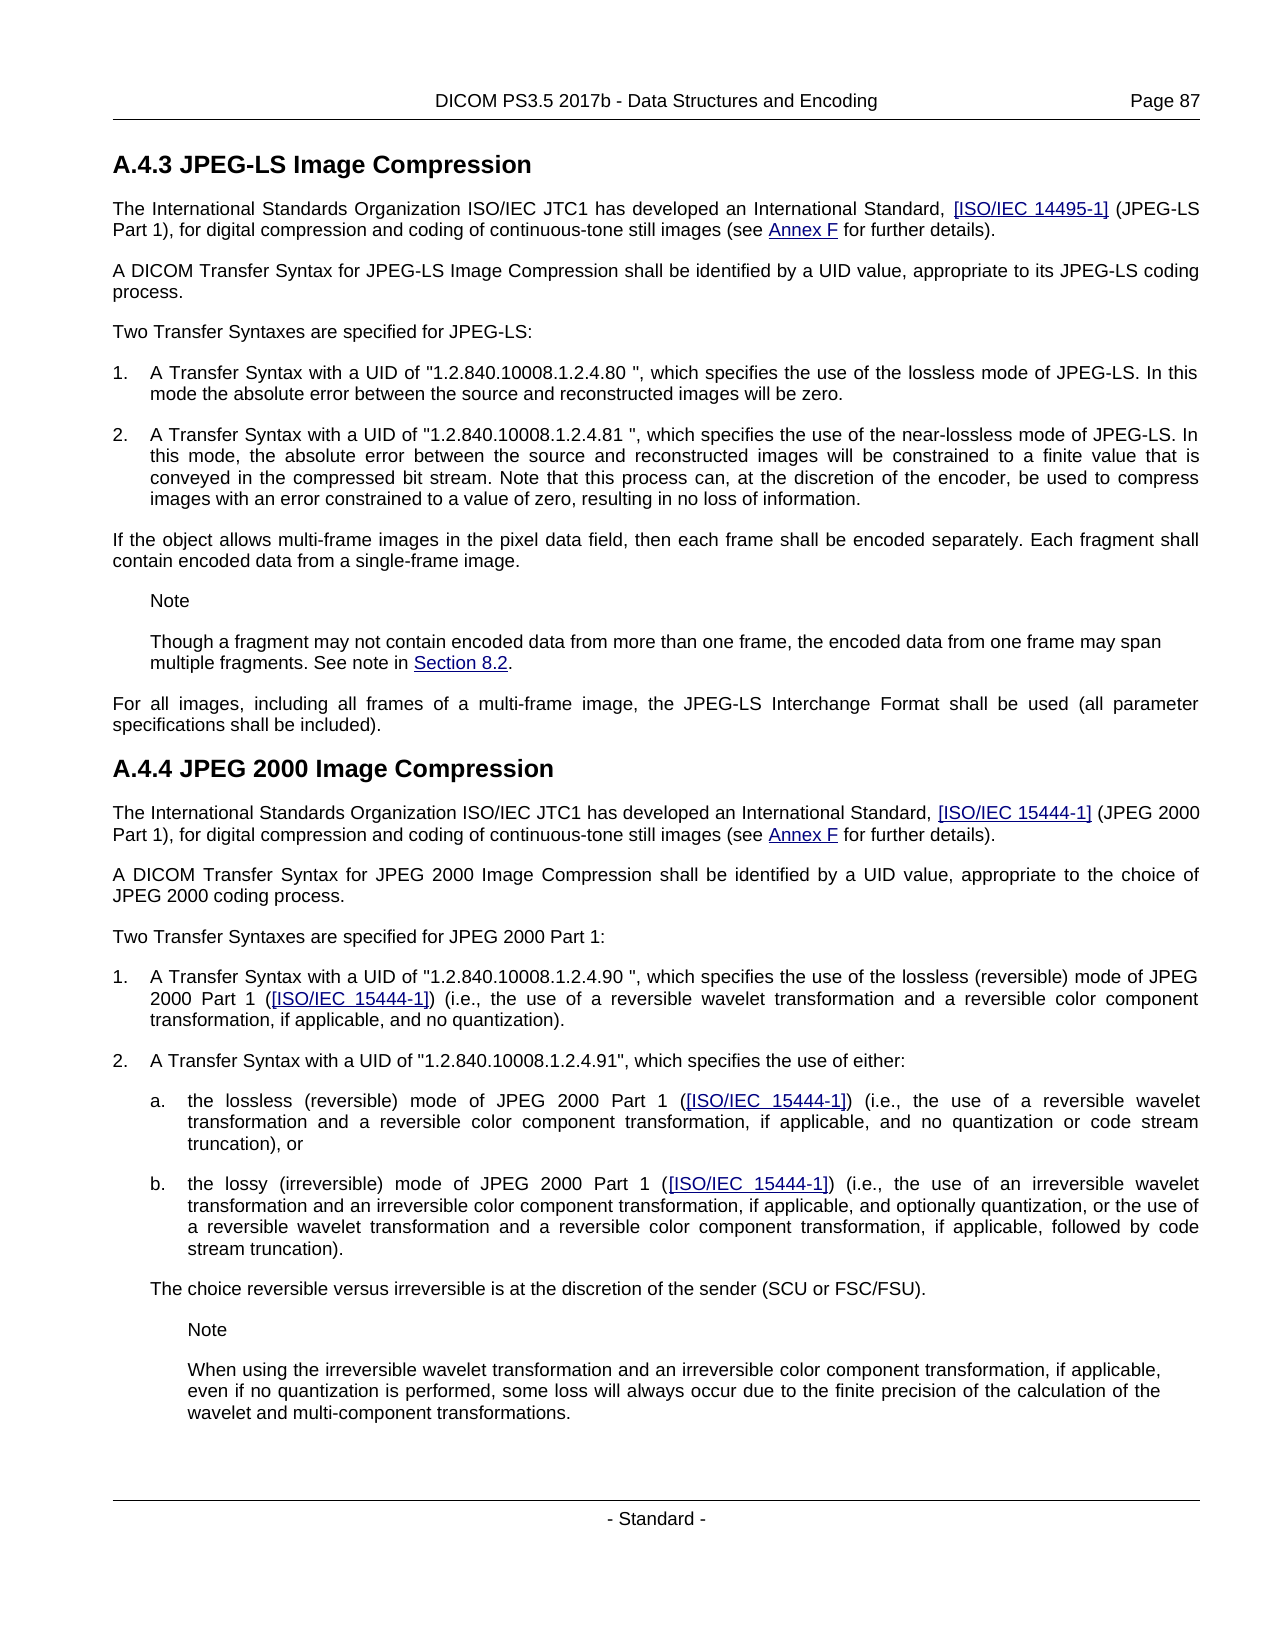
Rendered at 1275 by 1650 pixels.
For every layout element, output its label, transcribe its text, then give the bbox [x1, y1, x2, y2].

text For all images, including all frames of a multi-frame image, the JPEG-LS Interchange Format shall be used (all parameter specifications shall be included). [112, 692, 1200, 736]
text A.4.4 JPEG 2000 Image Compression [112, 754, 1200, 783]
list the lossy (irreversible) mode of JPEG 2000 Part 1 ([ISO/IEC 15444-1]) (i.e., the use of an irreversible wavelet transformation and an irreversible color component transformation, if applicable, and optionally quantization, or the use of a reversible wavelet transformation and a reversible color component transformation, if applicable, followed by code stream truncation). [150, 1173, 1200, 1259]
text If the object allows multi-frame images in the pixel data field, then each frame shall be encoded separately. Each fragment shall contain encoded data from a single-frame image. [112, 528, 1200, 572]
list A Transfer Syntax with a UID of "1.2.840.10008.1.2.4.90 ", which specifies the use of the lossless (reversible) mode of JPEG 2000 Part 1 ([ISO/IEC 15444-1]) (i.e., the use of a reversible wavelet transformation and a reversible color component transformation, if applicable, and no quantization). [112, 966, 1200, 1031]
list Note [150, 1318, 1162, 1340]
list the lossless (reversible) mode of JPEG 2000 Part 1 ([ISO/IEC 15444-1]) (i.e., the use of a reversible wavelet transformation and a reversible color component transformation, if applicable, and no quantization or code stream truncation), or [150, 1090, 1200, 1154]
text The International Standards Organization ISO/IEC JTC1 has developed an International Standard, [ISO/IEC 14495-1] (JPEG-LS Part 1), for digital compression and coding of continuous-tone still images (see Annex F for further details). [112, 197, 1200, 241]
list A Transfer Syntax with a UID of "1.2.840.10008.1.2.4.81 ", which specifies the use of the near-lossless mode of JPEG-LS. In this mode, the absolute error between the source and reconstructed images will be constrained to a finite value that is conveyed in the compressed bit stream. Note that this process can, at the discretion of the encoder, be used to compress images with an error constrained to a value of zero, resulting in no loss of information. [112, 423, 1200, 510]
text Note [150, 590, 1162, 612]
list When using the irreversible wavelet transformation and an irreversible color component transformation, if applicable, even if no quantization is performed, some loss will always occur due to the finite precision of the calculation of the wavelet and multi-component transformations. [150, 1359, 1162, 1423]
text A.4.3 JPEG-LS Image Compression [112, 150, 1200, 179]
text The International Standards Organization ISO/IEC JTC1 has developed an International Standard, [ISO/IEC 15444-1] (JPEG 2000 Part 1), for digital compression and coding of continuous-tone still images (see Annex F for further details). [112, 802, 1200, 845]
text Two Transfer Syntaxes are specified for JPEG-LS: [112, 321, 1200, 343]
text A DICOM Transfer Syntax for JPEG-LS Image Compression shall be identified by a UID value, appropriate to its JPEG-LS coding process. [112, 259, 1200, 302]
text Though a fragment may not contain encoded data from more than one frame, the encoded data from one frame may span multiple fragments. See note in Section 8.2. [150, 631, 1162, 674]
list A Transfer Syntax with a UID of "1.2.840.10008.1.2.4.80 ", which specifies the use of the lossless mode of JPEG-LS. In this mode the absolute error between the source and reconstructed images will be zero. [112, 362, 1200, 405]
text Two Transfer Syntaxes are specified for JPEG 2000 Part 1: [112, 926, 1200, 947]
list A Transfer Syntax with a UID of "1.2.840.10008.1.2.4.91", which specifies the use of either: [112, 1049, 1200, 1071]
list The choice reversible versus irreversible is at the discretion of the sender (SCU or FSC/FSU). [112, 1278, 1200, 1300]
text A DICOM Transfer Syntax for JPEG 2000 Image Compression shall be identified by a UID value, appropriate to the choice of JPEG 2000 coding process. [112, 864, 1200, 907]
